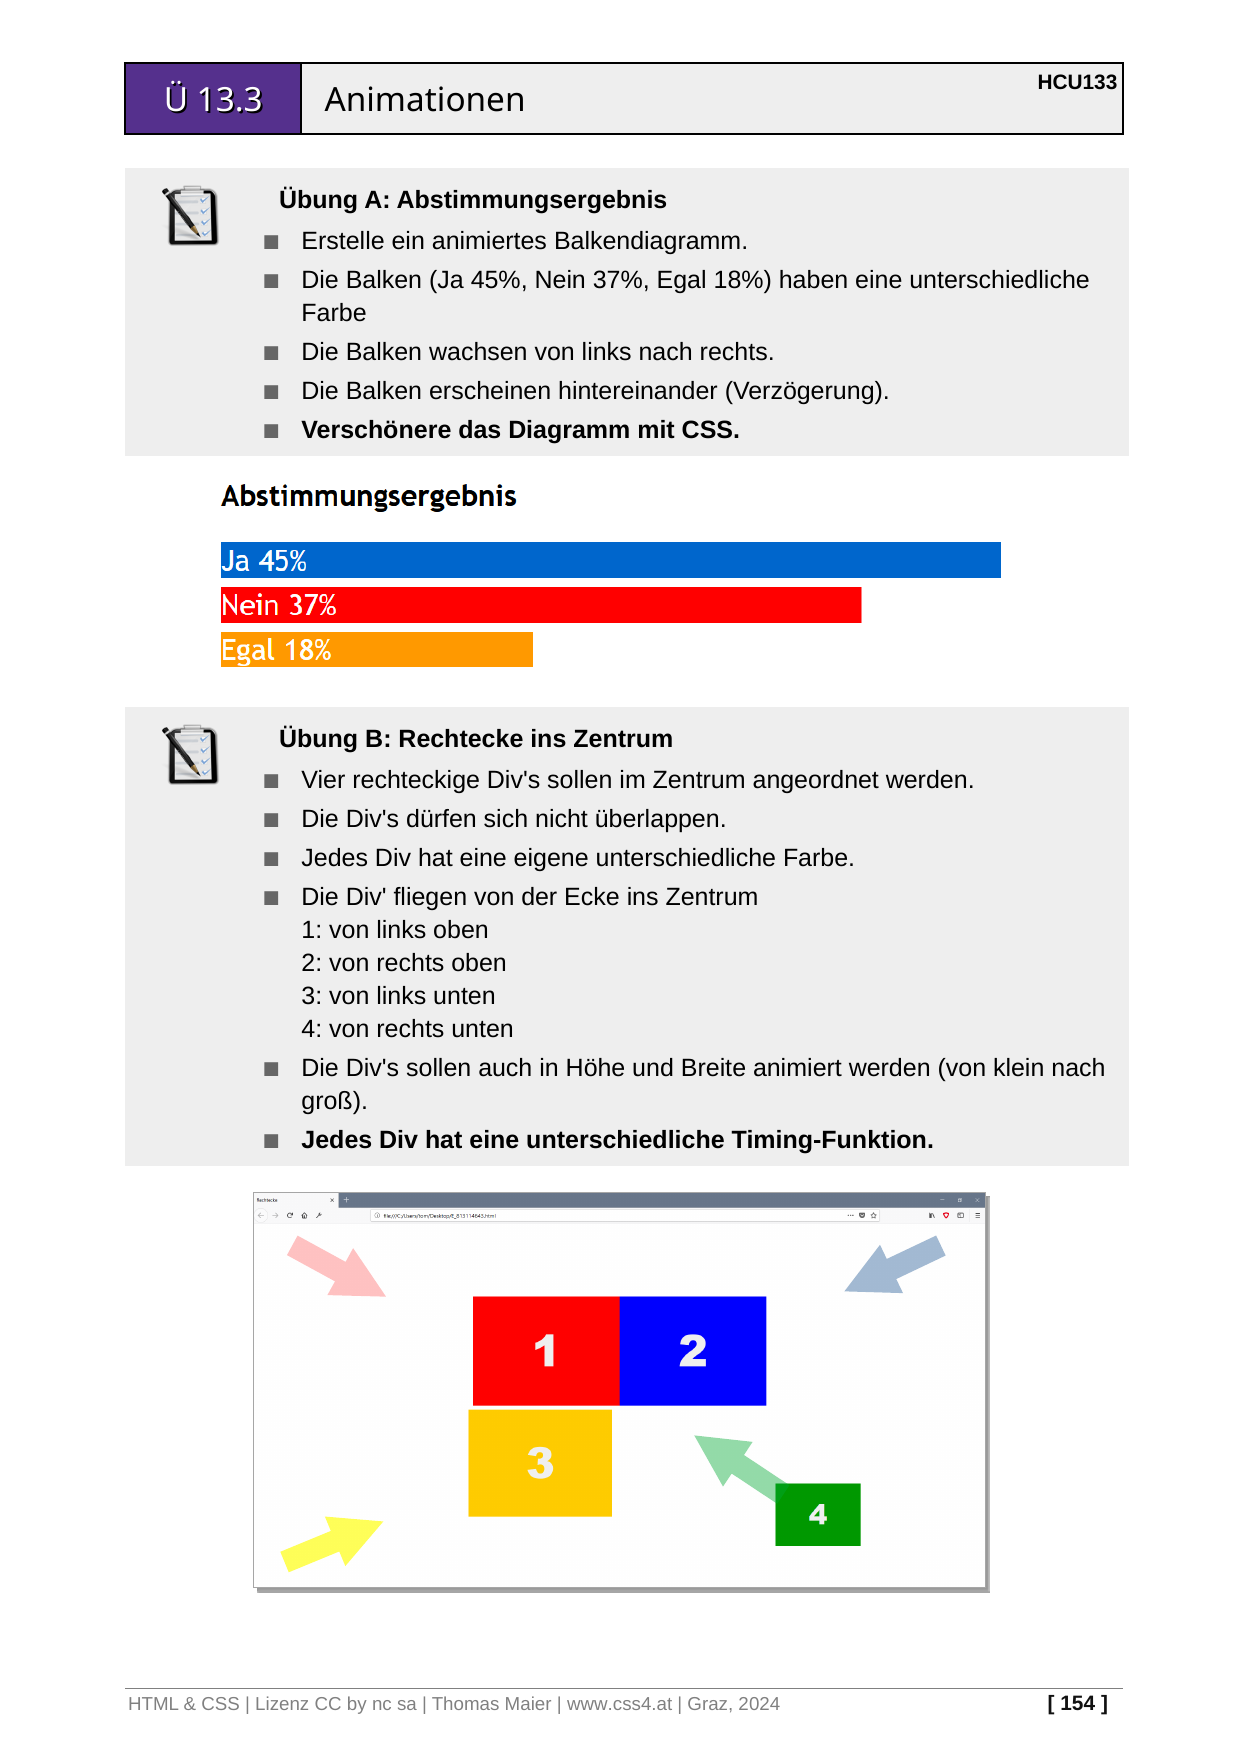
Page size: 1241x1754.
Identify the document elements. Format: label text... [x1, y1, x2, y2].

table_header Übung A: Abstimmungsergebnis Erstelle ein animiertes Balkendiagramm. Die Balken (Ja 45%, Nein 37%, Egal 18%) haben eine unterschiedliche Farbe Die Balken wachsen von links nach rechts. Die Balken erscheinen hintereinander (Verzögerung). Verschönere das Diagramm mit CSS. [255, 168, 1129, 456]
table_header [125, 168, 255, 456]
text [280, 1516, 384, 1573]
table_header HCU133 [888, 64, 1122, 133]
picture [160, 185, 221, 246]
picture [254, 1193, 985, 1587]
table_header Animationen [302, 64, 888, 133]
table_cell [280, 1516, 384, 1573]
picture [160, 724, 221, 785]
table_header Übung B: Rechtecke ins Zentrum Vier rechteckige Div's sollen im Zentrum angeordnet werden. Die Div's dürfen sich nicht überlappen. Jedes Div hat eine eigene unterschiedliche Farbe. Die Div' fliegen von der Ecke ins Zentrum 1: von links oben 2: von rechts oben 3: von links unten 4: von rechts unten Die Div's sollen auch in Höhe und Breite animiert werden (von klein nach groß). Jedes Div hat eine unterschiedliche Timing-Funktion. [255, 707, 1129, 1166]
table_header [125, 707, 255, 1166]
picture [215, 467, 1033, 697]
table_header Ü 13.3 [126, 64, 300, 133]
